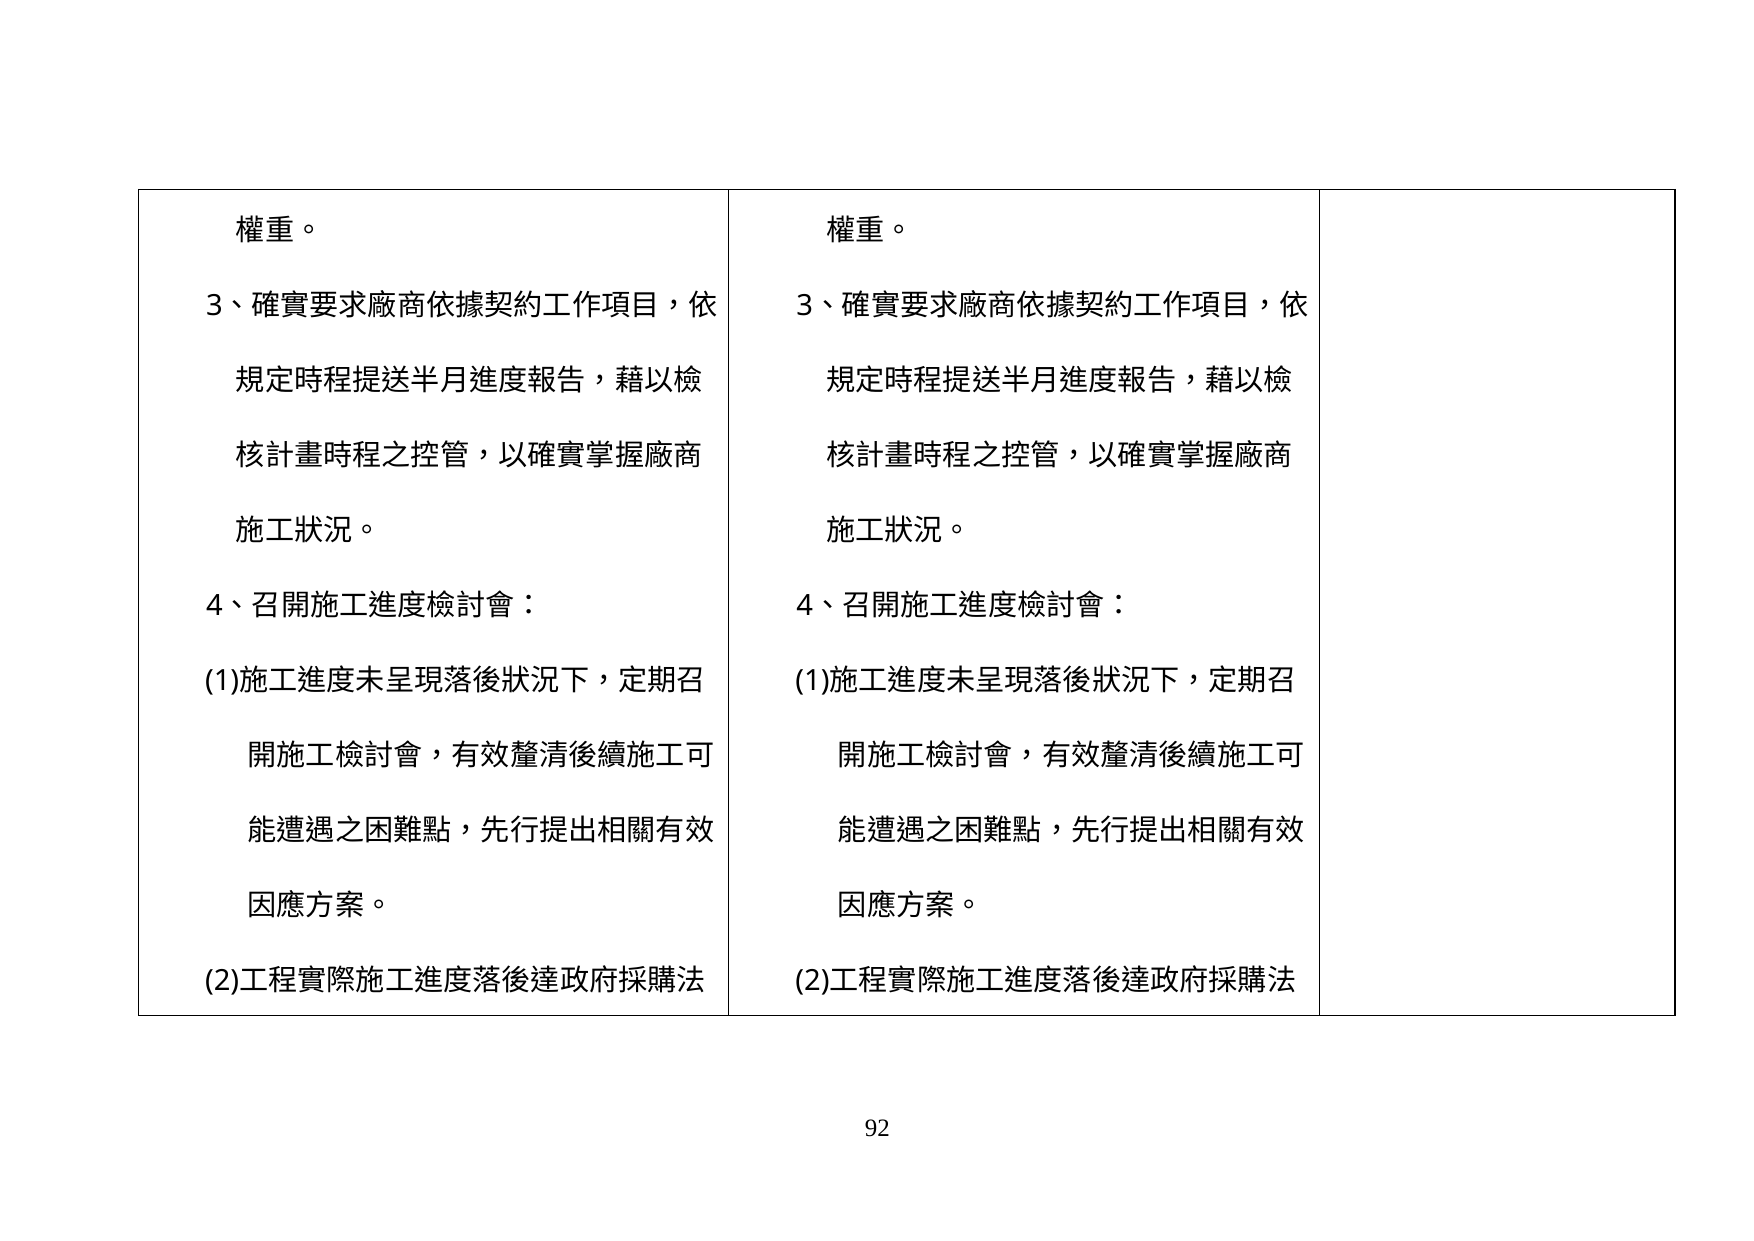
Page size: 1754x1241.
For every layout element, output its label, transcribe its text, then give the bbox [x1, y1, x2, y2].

table_cell [1320, 190, 1674, 1015]
table_cell 權重。 3、確實要求廠商依據契約工作項目，依規定時程提送半月進度報告，藉以檢核計畫時程之控管，以確實掌握廠商施工狀況。 4、召開施工進度檢討會： (1)施工進度未呈現落後狀況下，定期召開施工檢討會，有效釐清後續施工可能遭遇之困難點，先行提出相關有效因應方案。 (2)工程實際施工進度落後達政府採購法 [139, 190, 728, 1015]
table_cell 權重。 3、確實要求廠商依據契約工作項目，依規定時程提送半月進度報告，藉以檢核計畫時程之控管，以確實掌握廠商施工狀況。 4、召開施工進度檢討會： (1)施工進度未呈現落後狀況下，定期召開施工檢討會，有效釐清後續施工可能遭遇之困難點，先行提出相關有效因應方案。 (2)工程實際施工進度落後達政府採購法 [729, 190, 1319, 1015]
